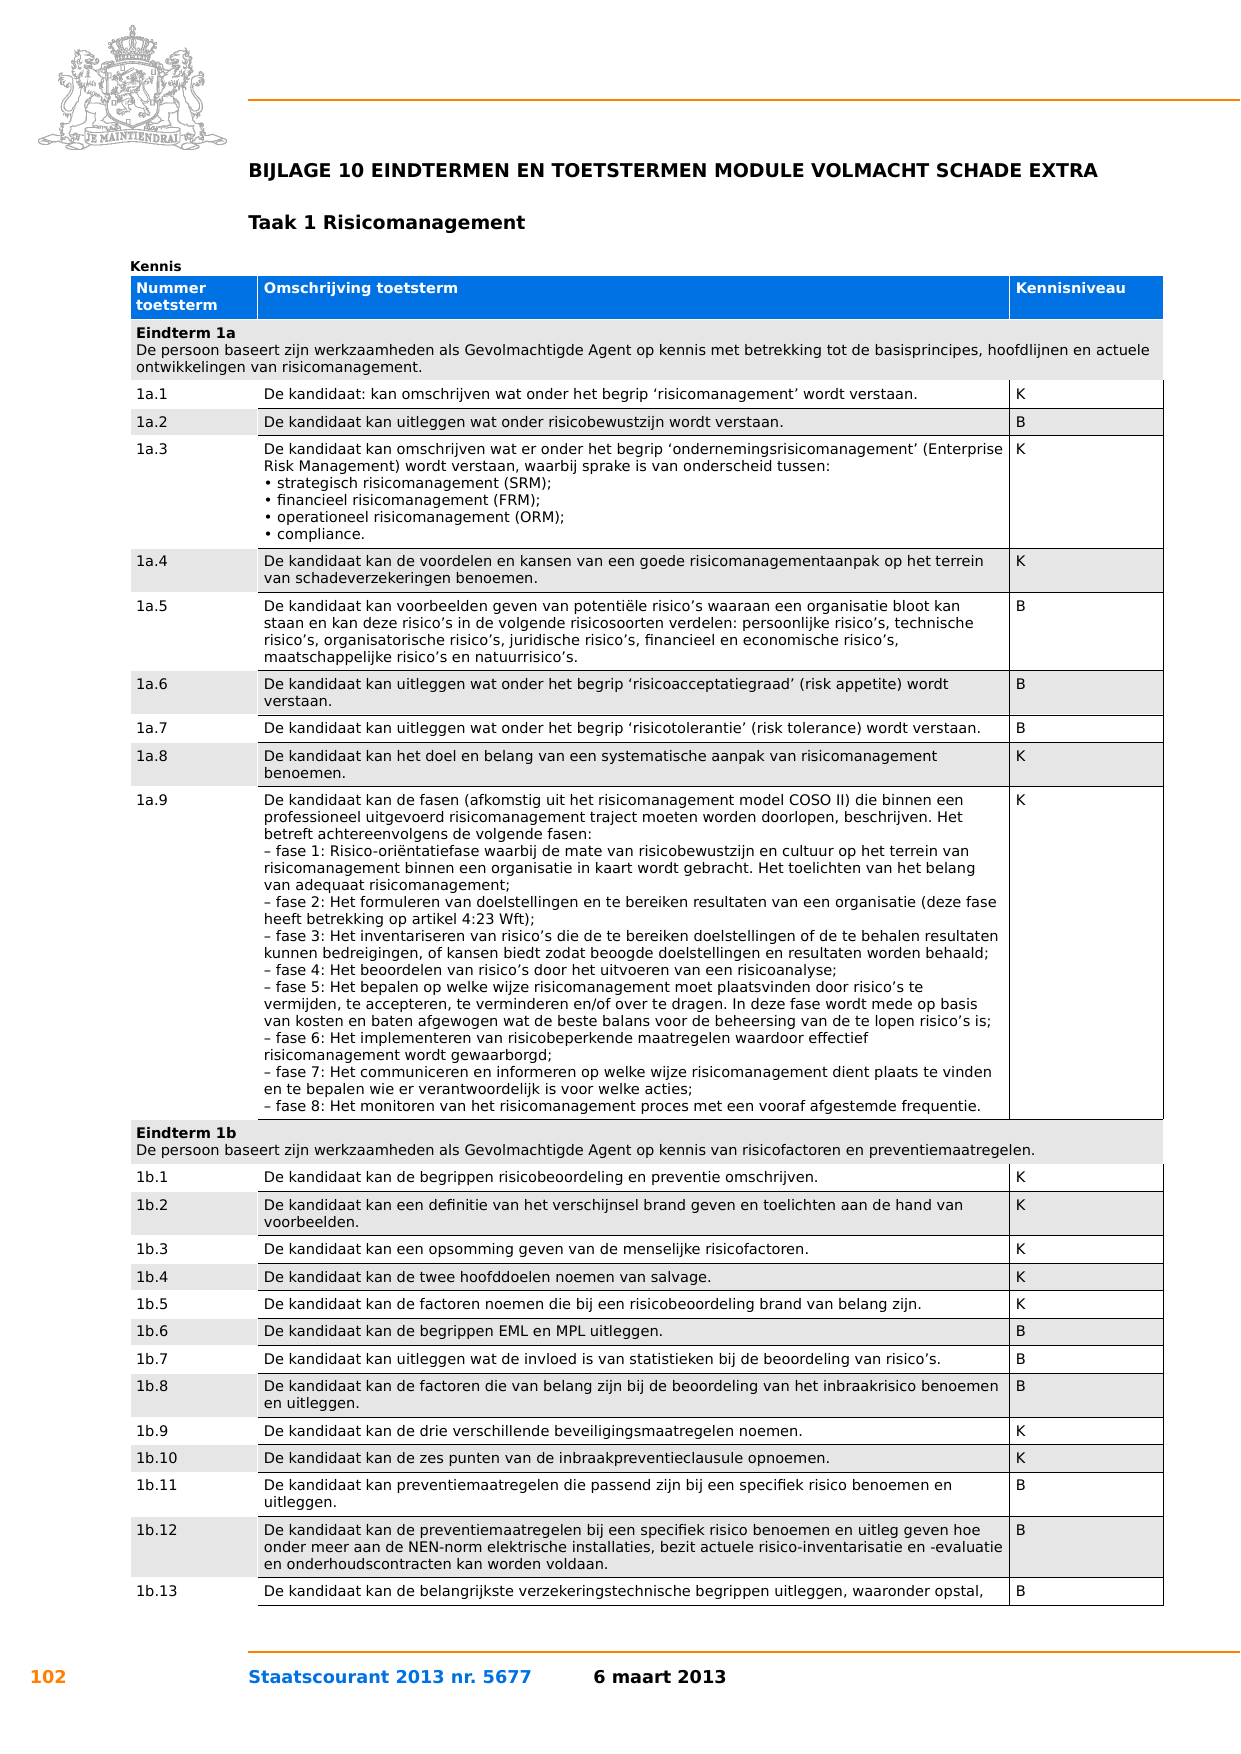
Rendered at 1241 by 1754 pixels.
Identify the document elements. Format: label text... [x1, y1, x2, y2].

table_cell 1a.1 [131, 381, 257, 408]
table_cell De kandidaat kan voorbeelden geven van potentiële risico’s waaraan een organisatie bloot kan staan en kan deze risico’s in de volgende risicosoorten verdelen: persoonlijke risico’s, technische risico’s, organisatorische risico’s, juridische risico’s, financieel en economische risico’s, maatschappelijke risico’s en natuurrisico’s. [258, 593, 1009, 670]
table_cell B [1010, 1473, 1163, 1516]
table_cell K [1010, 1445, 1163, 1472]
table_cell De kandidaat kan uitleggen wat onder het begrip ‘risicoacceptatiegraad’ (risk appetite) wordt verstaan. [258, 671, 1009, 714]
table_cell De kandidaat kan een opsomming geven van de menselijke risicofactoren. [258, 1236, 1009, 1263]
table_cell B [1010, 716, 1163, 742]
table_cell 1b.13 [131, 1578, 257, 1605]
table_cell 1b.8 [131, 1374, 257, 1417]
table_cell 1a.6 [131, 671, 257, 714]
table_cell 1a.7 [131, 716, 257, 742]
table_cell 1b.4 [131, 1264, 257, 1290]
table_cell De kandidaat kan het doel en belang van een systematische aanpak van risicomanagement benoemen. [258, 743, 1009, 786]
table_header Kennis [130, 259, 1163, 274]
table_cell K [1010, 1418, 1163, 1444]
table_cell 1b.7 [131, 1346, 257, 1372]
table_cell B [1010, 409, 1163, 435]
table_cell De kandidaat kan de fasen (afkomstig uit het risicomanagement model COSO II) die binnen een professioneel uitgevoerd risicomanagement traject moeten worden doorlopen, beschrijven. Het betreft achtereenvolgens de volgende fasen: – fase 1: Risico-oriëntatiefase waarbij de mate van risicobewustzijn en cultuur op het terrein van risicomanagement binnen een organisatie in kaart wordt gebracht. Het toelichten van het belang van adequaat risicomanagement; – fase 2: Het formuleren van doelstellingen en te bereiken resultaten van een organisatie (deze fase heeft betrekking op artikel 4:23 Wft); – fase 3: Het inventariseren van risico’s die de te bereiken doelstellingen of de te behalen resultaten kunnen bedreigingen, of kansen biedt zodat beoogde doelstellingen en resultaten worden behaald; – fase 4: Het beoordelen van risico’s door het uitvoeren van een risicoanalyse; – fase 5: Het bepalen op welke wijze risicomanagement moet plaatsvinden door risico’s te vermijden, te accepteren, te verminderen en/of over te dragen. In deze fase wordt mede op basis van kosten en baten afgewogen wat de beste balans voor de beheersing van de te lopen risico’s is; – fase 6: Het implementeren van risicobeperkende maatregelen waardoor effectief risicomanagement wordt gewaarborgd; – fase 7: Het communiceren en informeren op welke wijze risicomanagement dient plaats te vinden en te bepalen wie er verantwoordelijk is voor welke acties; – fase 8: Het monitoren van het risicomanagement proces met een vooraf afgestemde frequentie. [258, 787, 1009, 1119]
table_cell De kandidaat kan de factoren noemen die bij een risicobeoordeling brand van belang zijn. [258, 1291, 1009, 1318]
table_cell 1a.8 [131, 743, 257, 786]
table_cell De kandidaat kan de twee hoofddoelen noemen van salvage. [258, 1264, 1009, 1290]
subtitle Taak 1 Risicomanagement [248, 212, 1163, 234]
table_cell K [1010, 787, 1163, 1119]
table_cell 1b.6 [131, 1319, 257, 1345]
table_cell 1a.9 [131, 787, 257, 1119]
table_cell B [1010, 1517, 1163, 1577]
table_cell De kandidaat kan de voordelen en kansen van een goede risicomanagementaanpak op het terrein van schadeverzekeringen benoemen. [258, 549, 1009, 592]
table_cell Eindterm 1a De persoon baseert zijn werkzaamheden als Gevolmachtigde Agent op kennis met betrekking tot de basisprincipes, hoofdlijnen en actuele ontwikkelingen van risicomanagement. [131, 320, 1163, 380]
table_cell K [1010, 1165, 1163, 1191]
table_cell B [1010, 593, 1163, 670]
table_cell 1a.5 [131, 593, 257, 670]
table_cell De kandidaat kan preventiemaatregelen die passend zijn bij een specifiek risico benoemen en uitleggen. [258, 1473, 1009, 1516]
table_cell K [1010, 436, 1163, 547]
table_cell 1b.3 [131, 1236, 257, 1263]
table_cell 1b.11 [131, 1473, 257, 1516]
table_cell De kandidaat kan de zes punten van de inbraakpreventieclausule opnoemen. [258, 1445, 1009, 1472]
subtitle BIJLAGE 10 EINDTERMEN EN TOETSTERMEN MODULE VOLMACHT SCHADE EXTRA [248, 160, 1163, 182]
table_cell B [1010, 1346, 1163, 1372]
table_cell De kandidaat kan de drie verschillende beveiligingsmaatregelen noemen. [258, 1418, 1009, 1444]
picture [38, 25, 227, 150]
table_cell K [1010, 549, 1163, 592]
table_cell 1b.1 [131, 1165, 257, 1191]
table_cell K [1010, 1192, 1163, 1235]
table_cell De kandidaat kan de begrippen EML en MPL uitleggen. [258, 1319, 1009, 1345]
table_cell 1b.10 [131, 1445, 257, 1472]
table_cell K [1010, 381, 1163, 408]
table_cell De kandidaat kan uitleggen wat onder het begrip ‘risicotolerantie’ (risk tolerance) wordt verstaan. [258, 716, 1009, 742]
table_cell Eindterm 1b De persoon baseert zijn werkzaamheden als Gevolmachtigde Agent op kennis van risicofactoren en preventiemaatregelen. [131, 1120, 1163, 1164]
table_cell De kandidaat kan de factoren die van belang zijn bij de beoordeling van het inbraakrisico benoemen en uitleggen. [258, 1374, 1009, 1417]
table_cell De kandidaat kan de begrippen risicobeoordeling en preventie omschrijven. [258, 1165, 1009, 1191]
table_cell 1b.2 [131, 1192, 257, 1235]
table_cell 1a.2 [131, 409, 257, 435]
table_cell K [1010, 1236, 1163, 1263]
table_cell De kandidaat kan een definitie van het verschijnsel brand geven en toelichten aan de hand van voorbeelden. [258, 1192, 1009, 1235]
table_cell K [1010, 1264, 1163, 1290]
table_cell Omschrijving toetsterm [258, 276, 1009, 319]
table_cell 1b.12 [131, 1517, 257, 1577]
table_cell B [1010, 1319, 1163, 1345]
table_cell Kennisniveau [1010, 276, 1163, 319]
table_cell 1a.3 [131, 436, 257, 547]
table_cell B [1010, 671, 1163, 714]
table_cell De kandidaat: kan omschrijven wat onder het begrip ‘risicomanagement’ wordt verstaan. [258, 381, 1009, 408]
table_cell De kandidaat kan de preventiemaatregelen bij een specifiek risico benoemen en uitleg geven hoe onder meer aan de NEN-norm elektrische installaties, bezit actuele risico-inventarisatie en -evaluatie en onderhoudscontracten kan worden voldaan. [258, 1517, 1009, 1577]
table_cell 1b.5 [131, 1291, 257, 1318]
table_cell B [1010, 1578, 1163, 1605]
table_cell De kandidaat kan uitleggen wat de invloed is van statistieken bij de beoordeling van risico’s. [258, 1346, 1009, 1372]
table_cell De kandidaat kan omschrijven wat er onder het begrip ‘ondernemingsrisicomanagement’ (Enterprise Risk Management) wordt verstaan, waarbij sprake is van onderscheid tussen: • strategisch risicomanagement (SRM); • financieel risicomanagement (FRM); • operationeel risicomanagement (ORM); • compliance. [258, 436, 1009, 547]
table_cell De kandidaat kan de belangrijkste verzekeringstechnische begrippen uitleggen, waaronder opstal, [258, 1578, 1009, 1605]
table_cell B [1010, 1374, 1163, 1417]
table_cell Nummer toetsterm [131, 276, 257, 319]
table_cell K [1010, 1291, 1163, 1318]
table_cell 1a.4 [131, 549, 257, 592]
table_cell De kandidaat kan uitleggen wat onder risicobewustzijn wordt verstaan. [258, 409, 1009, 435]
table_cell 1b.9 [131, 1418, 257, 1444]
table_cell K [1010, 743, 1163, 786]
